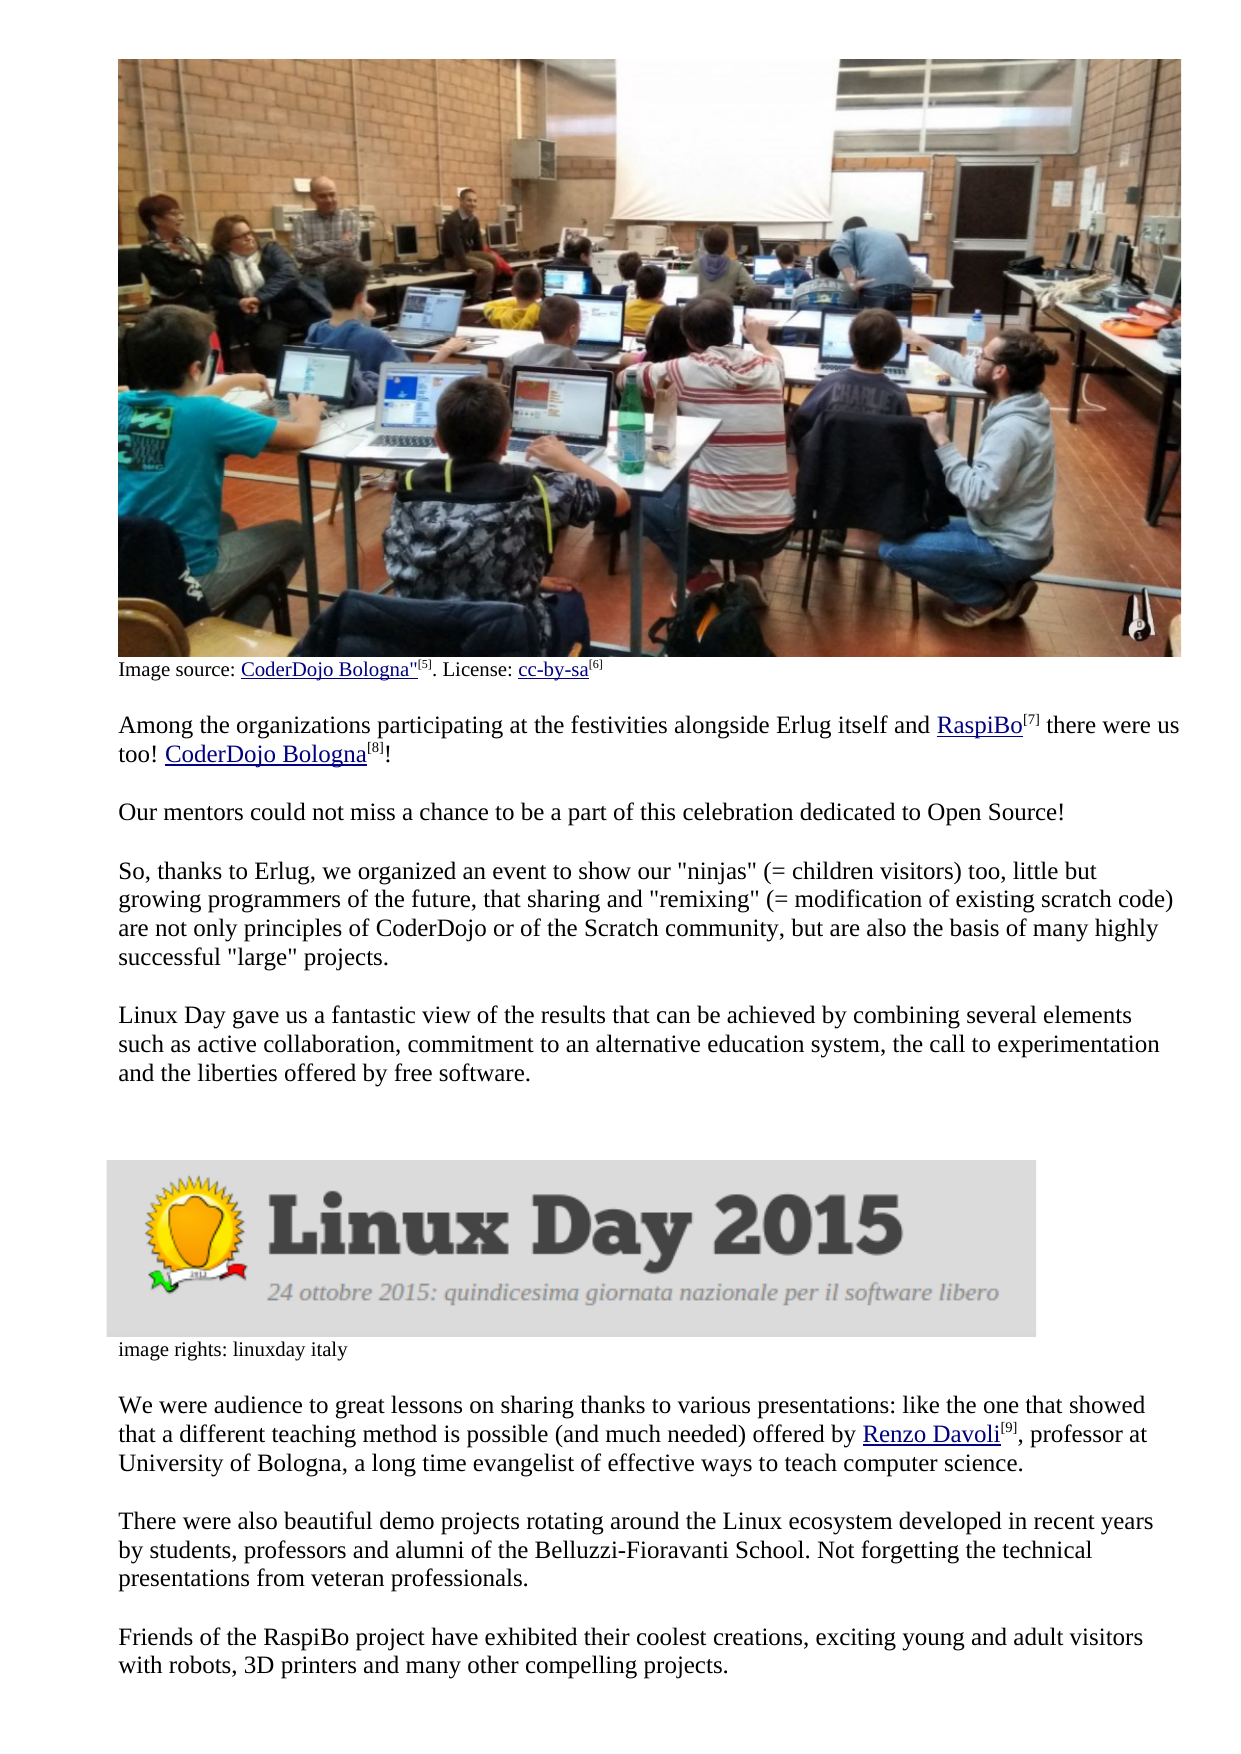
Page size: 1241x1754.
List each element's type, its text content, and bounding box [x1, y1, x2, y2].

text There were also beautiful demo projects rotating around the Linux ecosystem developed in recent years by students, professors and alumni of the Belluzzi-Fioravanti School. Not forgetting the technical presentations from veteran professionals. [118, 1506, 1181, 1592]
picture [118, 59, 1182, 657]
text Among the organizations participating at the festivities alongside Erlug itself and RaspiBo there were us too! CoderDojo Bologna! [118, 711, 1181, 768]
text image rights: linuxday italy [118, 1116, 1181, 1361]
text Our mentors could not miss a chance to be a part of this celebration dedicated to Open Source! [118, 797, 1181, 826]
text Friends of the RaspiBo project have exhibited their coolest creations, exciting young and adult visitors with robots, 3D printers and many other compelling projects. [118, 1622, 1181, 1679]
picture [123, 492, 134, 503]
text Linux Day gave us a fantastic view of the results that can be achieved by combining several elements such as active collaboration, commitment to an alternative education system, the call to experimentation and the liberties offered by free software. [118, 1000, 1181, 1086]
picture [106, 1160, 1037, 1337]
text We were audience to great lessons on sharing thanks to various presentations: like the one that showed that a different teaching method is possible (and much needed) offered by Renzo Davoli, professor at University of Bologna, a long time evangelist of effective ways to teach computer science. [118, 1390, 1181, 1477]
text Image source: CoderDojo Bologna". License: cc-by-sa [118, 657, 1181, 681]
text So, thanks to Erlug, we organized an event to show our "ninjas" (= children visitors) too, little but growing programmers of the future, that sharing and "remixing" (= modification of existing scratch code) are not only principles of CoderDojo or of the Scratch community, but are also the basis of many highly successful "large" projects. [118, 856, 1181, 971]
